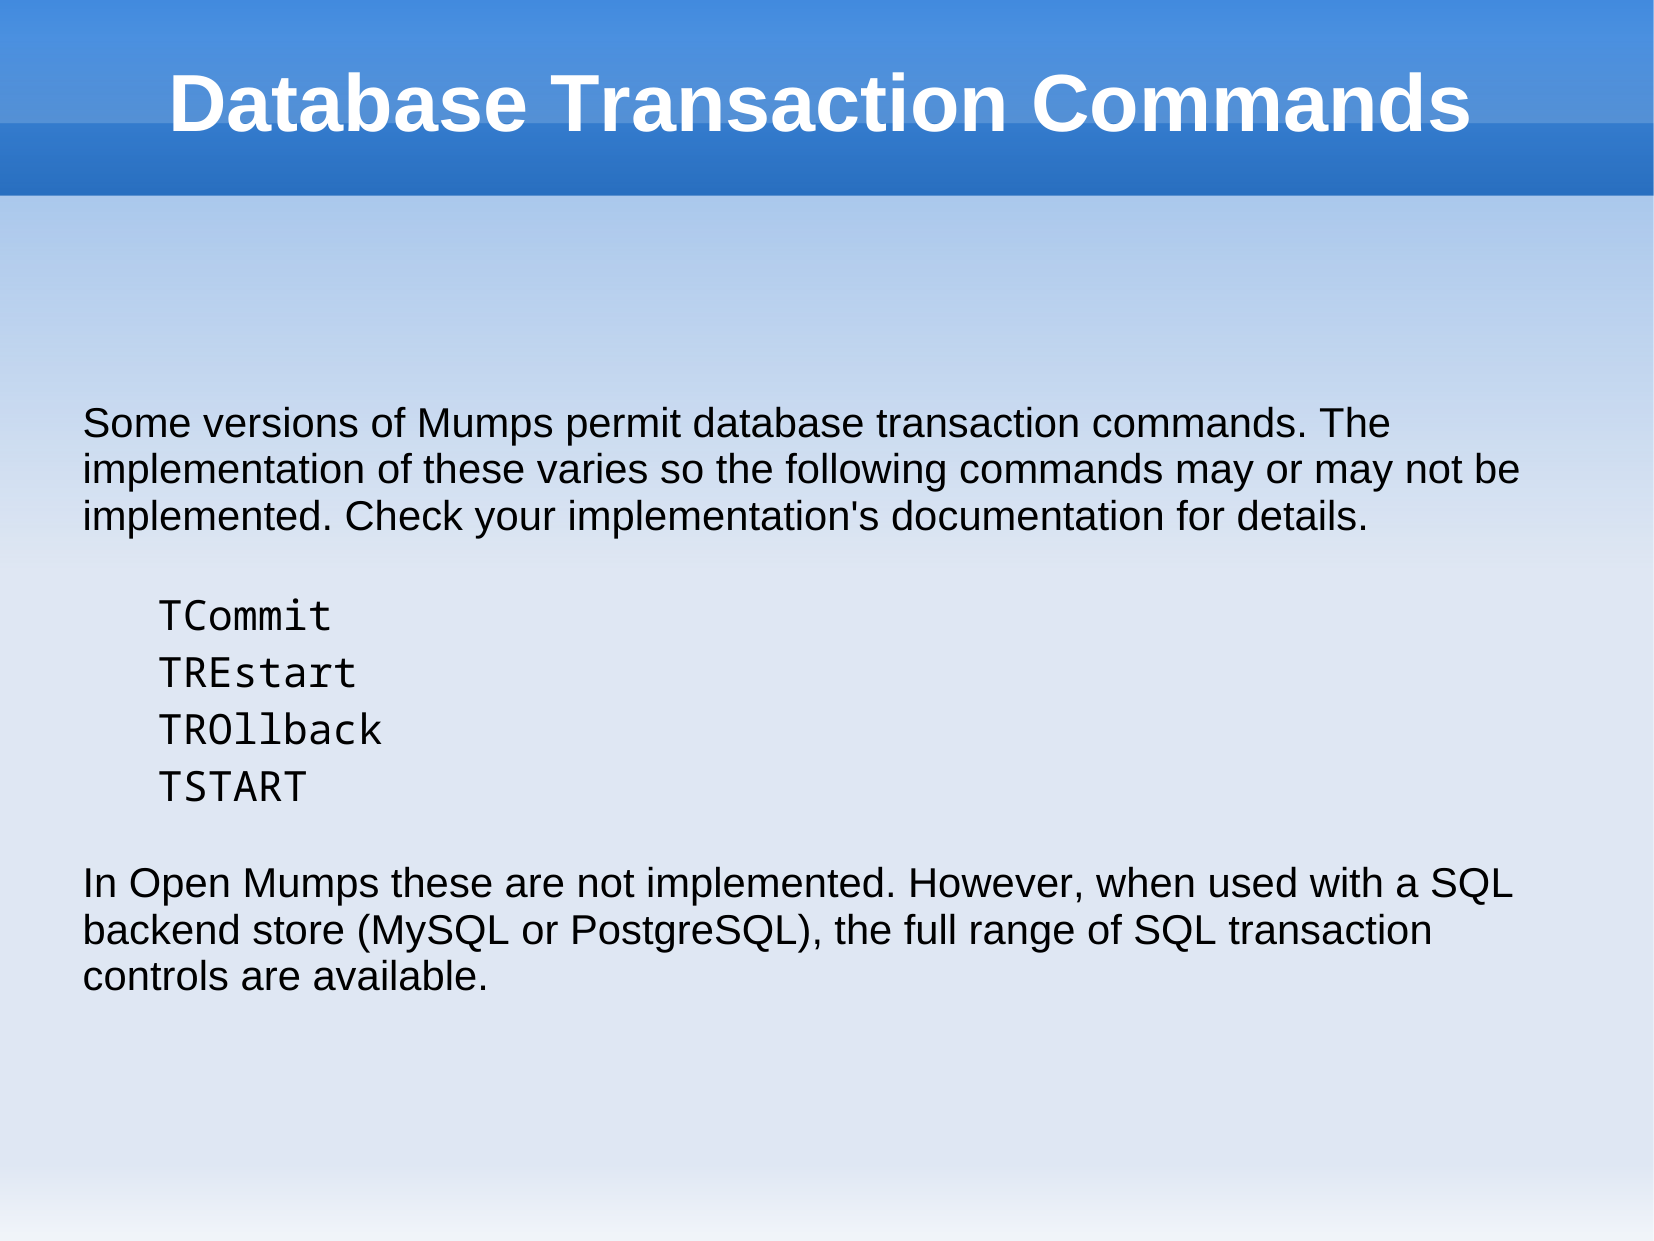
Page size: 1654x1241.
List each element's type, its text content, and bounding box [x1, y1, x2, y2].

picture [0, 0, 1654, 1241]
title Database Transaction Commands [76, 0, 1565, 208]
subtitle Some versions of Mumps permit database transaction commands. The implementation of these varies so the following commands may or may not be implemented. Check your implementation's documentation for details. TCommit TREstart TROllback TSTART In Open Mumps these are not implemented. However, when used with a SQL backend store (MySQL or PostgreSQL), the full range of SQL transaction controls are available. [82, 290, 1571, 1109]
